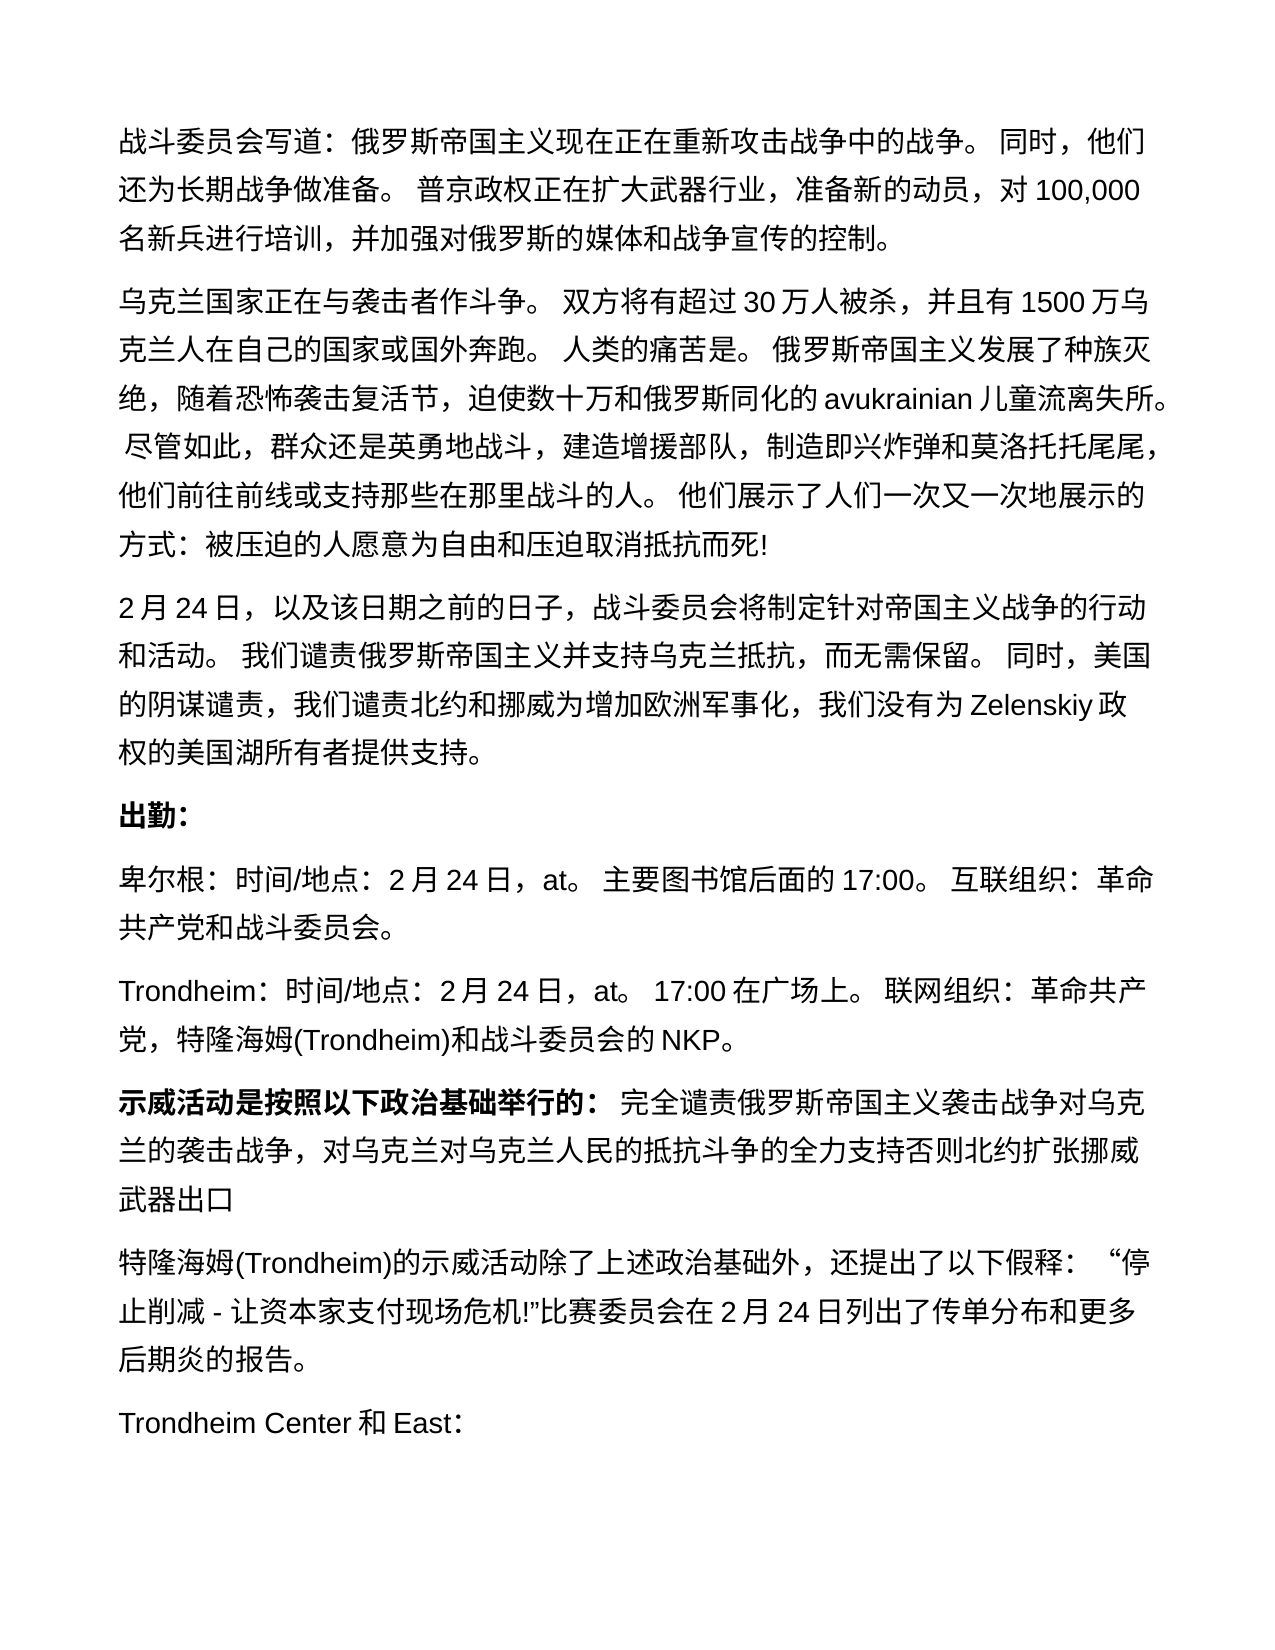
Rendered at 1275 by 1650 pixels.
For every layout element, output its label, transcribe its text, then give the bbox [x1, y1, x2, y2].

text 特隆海姆(Trondheim)的示威活动除了上述政治基础外，还提出了以下假释：“停止削减 - 让资本家支付现场危机!”比赛委员会在2月24日列出了传单分布和更多后期炎的报告。 [118, 1239, 1157, 1379]
text 2月24日，以及该日期之前的日子，战斗委员会将制定针对帝国主义战争的行动和活动。 我们谴责俄罗斯帝国主义并支持乌克兰抵抗，而无需保留。 同时，美国的阴谋谴责，我们谴责北约和挪威为增加欧洲军事化，我们没有为Zelenskiy政权的美国湖所有者提供支持。 [118, 584, 1157, 772]
text 出勤： [118, 793, 1157, 835]
text 卑尔根：时间/地点：2月24日，at。 主要图书馆后面的17:00。 互联组织：革命共产党和战斗委员会。 [118, 856, 1157, 947]
text 乌克兰国家正在与袭击者作斗争。 双方将有超过30万人被杀，并且有1500万乌克兰人在自己的国家或国外奔跑。 人类的痛苦是。 俄罗斯帝国主义发展了种族灭绝，随着恐怖袭击复活节，迫使数十万和俄罗斯同化的avukrainian儿童流离失所。 尽管如此，群众还是英勇地战斗，建造增援部队，制造即兴炸弹和莫洛托托尾尾，他们前往前线或支持那些在那里战斗的人。 他们展示了人们一次又一次地展示的方式：被压迫的人愿意为自由和压迫取消抵抗而死! [118, 278, 1157, 563]
text 战斗委员会写道：俄罗斯帝国主义现在正在重新攻击战争中的战争。 同时，他们还为长期战争做准备。 普京政权正在扩大武器行业，准备新的动员，对100,000名新兵进行培训，并加强对俄罗斯的媒体和战争宣传的控制。 [118, 118, 1157, 257]
text Trondheim：时间/地点：2月24日，at。 17:00在广场上。 联网组织：革命共产党，特隆海姆(Trondheim)和战斗委员会的NKP。 [118, 968, 1157, 1058]
text 示威活动是按照以下政治基础举行的： 完全谴责俄罗斯帝国主义袭击战争对乌克兰的袭击战争，对乌克兰对乌克兰人民的抵抗斗争的全力支持否则北约扩张挪威武器出口 [118, 1079, 1157, 1219]
text Trondheim Center和East： [118, 1400, 1157, 1442]
